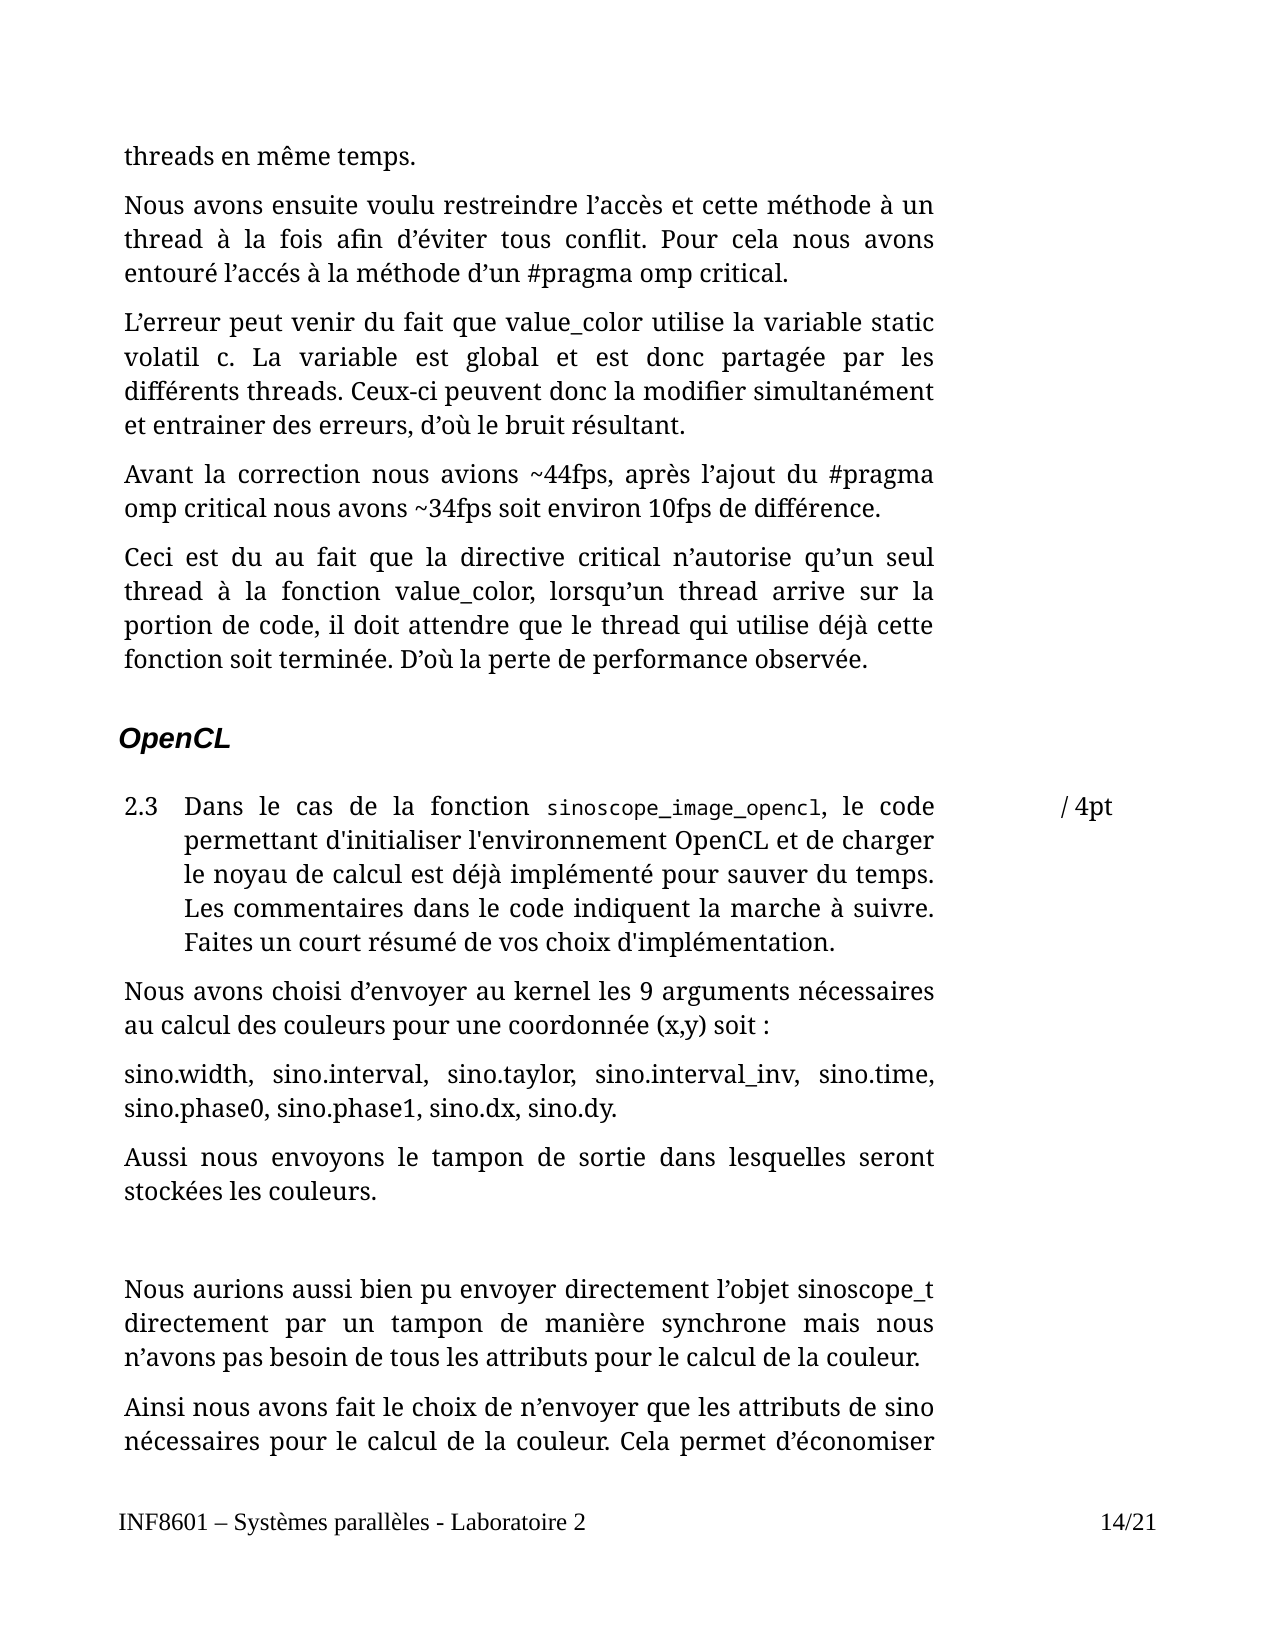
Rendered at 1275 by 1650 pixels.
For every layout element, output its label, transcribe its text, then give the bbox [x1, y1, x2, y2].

table_header Dans le cas de la fonction sinoscope_image_opencl, le code permettant d'initialiser l'environnement OpenCL et de charger le noyau de calcul est déjà implémenté pour sauver du temps. Les commentaires dans le code indiquent la marche à suivre. Faites un court résumé de vos choix d'implémentation. Nous avons choisi d’envoyer au kernel les 9 arguments nécessaires au calcul des couleurs pour une coordonnée (x,y) soit : sino.width, sino.interval, sino.taylor, sino.interval_inv, sino.time, sino.phase0, sino.phase1, sino.dx, sino.dy. Aussi nous envoyons le tampon de sortie dans lesquelles seront stockées les couleurs. Nous aurions aussi bien pu envoyer directement l’objet sinoscope_t directement par un tampon de manière synchrone mais nous n’avons pas besoin de tous les attributs pour le calcul de la couleur. Ainsi nous avons fait le choix de n’envoyer que les attributs de sino nécessaires pour le calcul de la couleur. Cela permet d’économiser [118, 768, 941, 1463]
table_cell [1049, 118, 1157, 696]
table_header [941, 768, 1049, 1463]
table_cell [941, 118, 1049, 696]
table_cell threads en même temps. Nous avons ensuite voulu restreindre l’accès et cette méthode à un thread à la fois afin d’éviter tous conflit. Pour cela nous avons entouré l’accés à la méthode d’un #pragma omp critical. L’erreur peut venir du fait que value_color utilise la variable static volatil c. La variable est global et est donc partagée par les différents threads. Ceux-ci peuvent donc la modifier simultanément et entrainer des erreurs, d’où le bruit résultant. Avant la correction nous avions ~44fps, après l’ajout du #pragma omp critical nous avons ~34fps soit environ 10fps de différence. Ceci est du au fait que la directive critical n’autorise qu’un seul thread à la fonction value_color, lorsqu’un thread arrive sur la portion de code, il doit attendre que le thread qui utilise déjà cette fonction soit terminée. D’où la perte de performance observée. [118, 118, 941, 696]
table_header / 4pt [1049, 768, 1157, 1463]
subtitle OpenCL [118, 721, 1157, 755]
